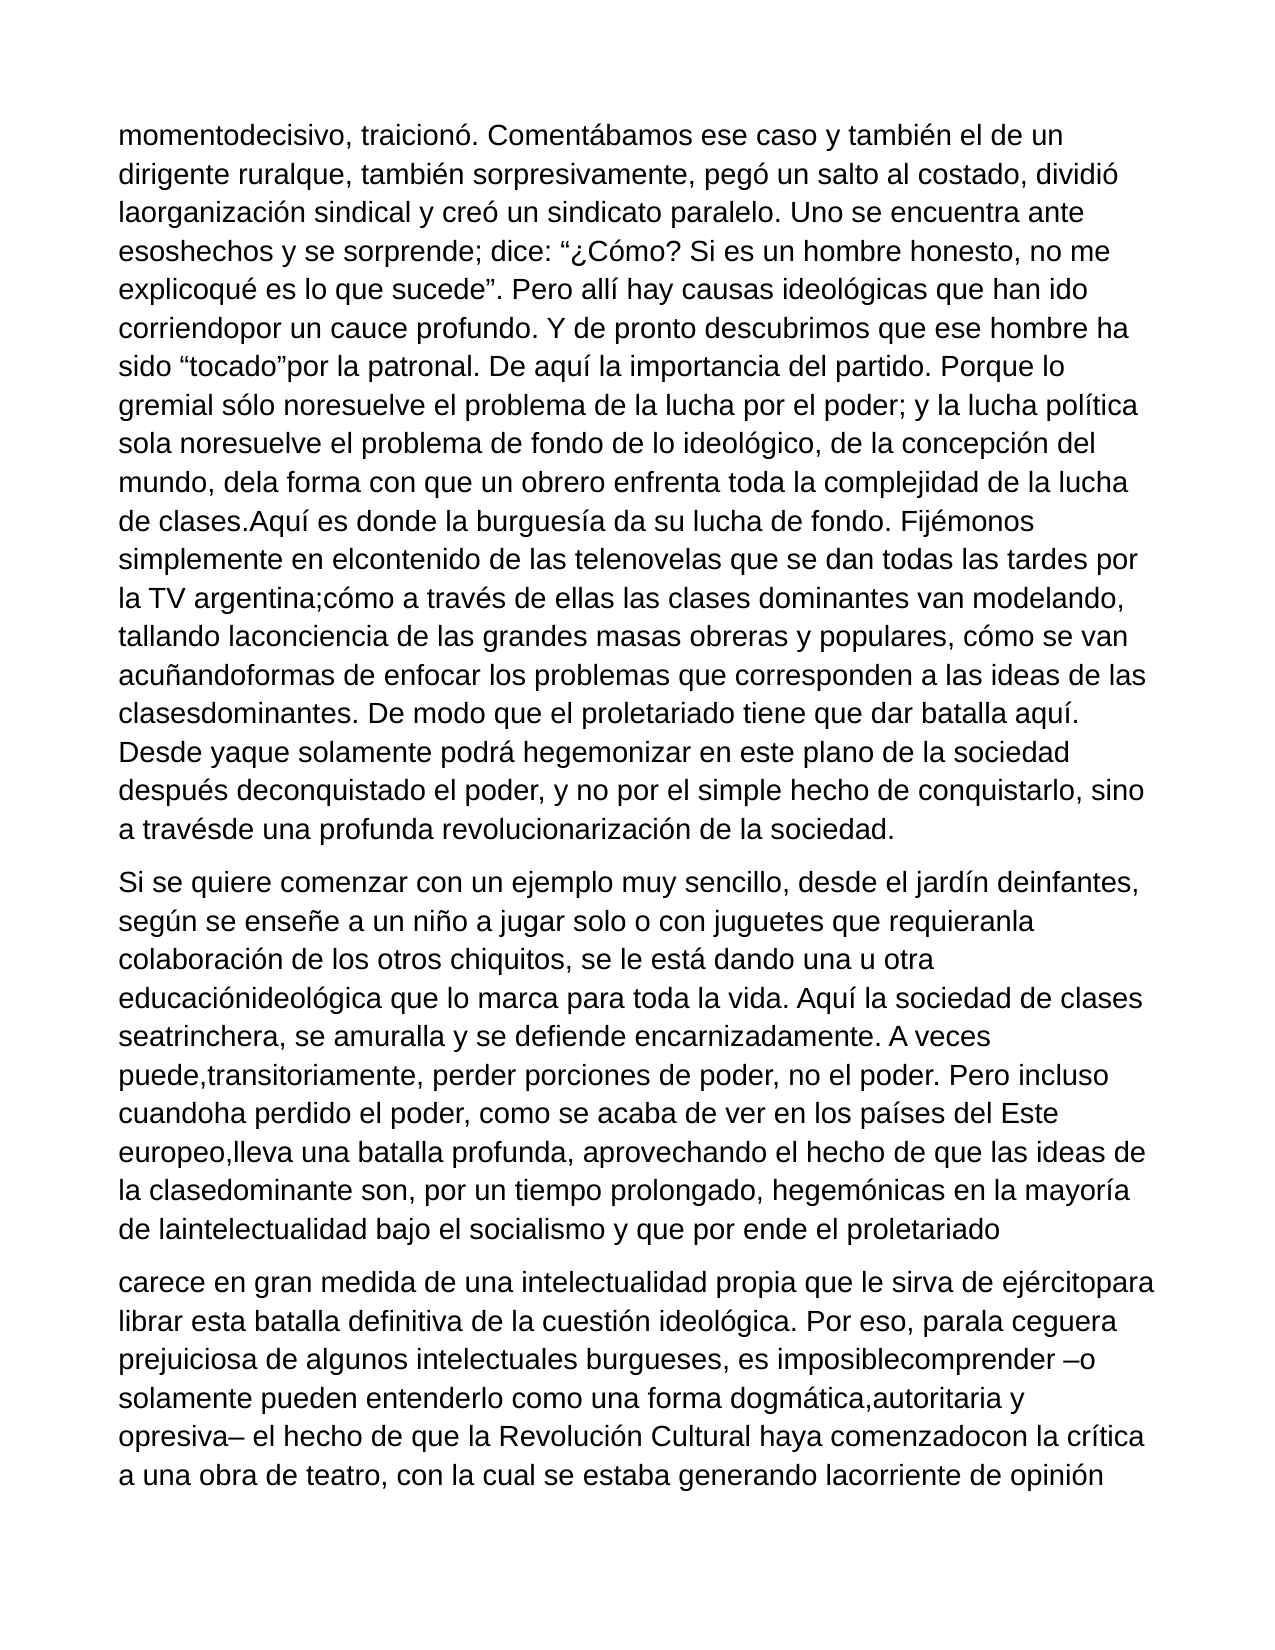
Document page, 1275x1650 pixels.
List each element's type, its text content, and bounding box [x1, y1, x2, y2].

text carece en gran medida de una intelectualidad propia que le sirva de ejércitopara librar esta batalla definitiva de la cuestión ideológica. Por eso, parala ceguera prejuiciosa de algunos intelectuales burgueses, es imposiblecomprender –o solamente pueden entenderlo como una forma dogmática,autoritaria y opresiva– el hecho de que la Revolución Cultural haya comenzadocon la crítica a una obra de teatro, con la cual se estaba generando lacorriente de opinión [118, 1265, 1157, 1491]
text Si se quiere comenzar con un ejemplo muy sencillo, desde el jardín deinfantes, según se enseñe a un niño a jugar solo o con juguetes que requieranla colaboración de los otros chiquitos, se le está dando una u otra educaciónideológica que lo marca para toda la vida. Aquí la sociedad de clases seatrinchera, se amuralla y se defiende encarnizadamente. A veces puede,transitoriamente, perder porciones de poder, no el poder. Pero incluso cuandoha perdido el poder, como se acaba de ver en los países del Este europeo,lleva una batalla profunda, aprovechando el hecho de que las ideas de la clasedominante son, por un tiempo prolongado, hegemónicas en la mayoría de laintelectualidad bajo el socialismo y que por ende el proletariado [118, 865, 1157, 1245]
text momentodecisivo, traicionó. Comentábamos ese caso y también el de un dirigente ruralque, también sorpresivamente, pegó un salto al costado, dividió laorganización sindical y creó un sindicato paralelo. Uno se encuentra ante esoshechos y se sorprende; dice: “¿Cómo? Si es un hombre honesto, no me explicoqué es lo que sucede”. Pero allí hay causas ideológicas que han ido corriendopor un cauce profundo. Y de pronto descubrimos que ese hombre ha sido “tocado”por la patronal. De aquí la importancia del partido. Porque lo gremial sólo noresuelve el problema de la lucha por el poder; y la lucha política sola noresuelve el problema de fondo de lo ideológico, de la concepción del mundo, dela forma con que un obrero enfrenta toda la complejidad de la lucha de clases.Aquí es donde la burguesía da su lucha de fondo. Fijémonos simplemente en elcontenido de las telenovelas que se dan todas las tardes por la TV argentina;cómo a través de ellas las clases dominantes van modelando, tallando laconciencia de las grandes masas obreras y populares, cómo se van acuñandoformas de enfocar los problemas que corresponden a las ideas de las clasesdominantes. De modo que el proletariado tiene que dar batalla aquí. Desde yaque solamente podrá hegemonizar en este plano de la sociedad después deconquistado el poder, y no por el simple hecho de conquistarlo, sino a travésde una profunda revolucionarización de la sociedad. [118, 118, 1157, 845]
